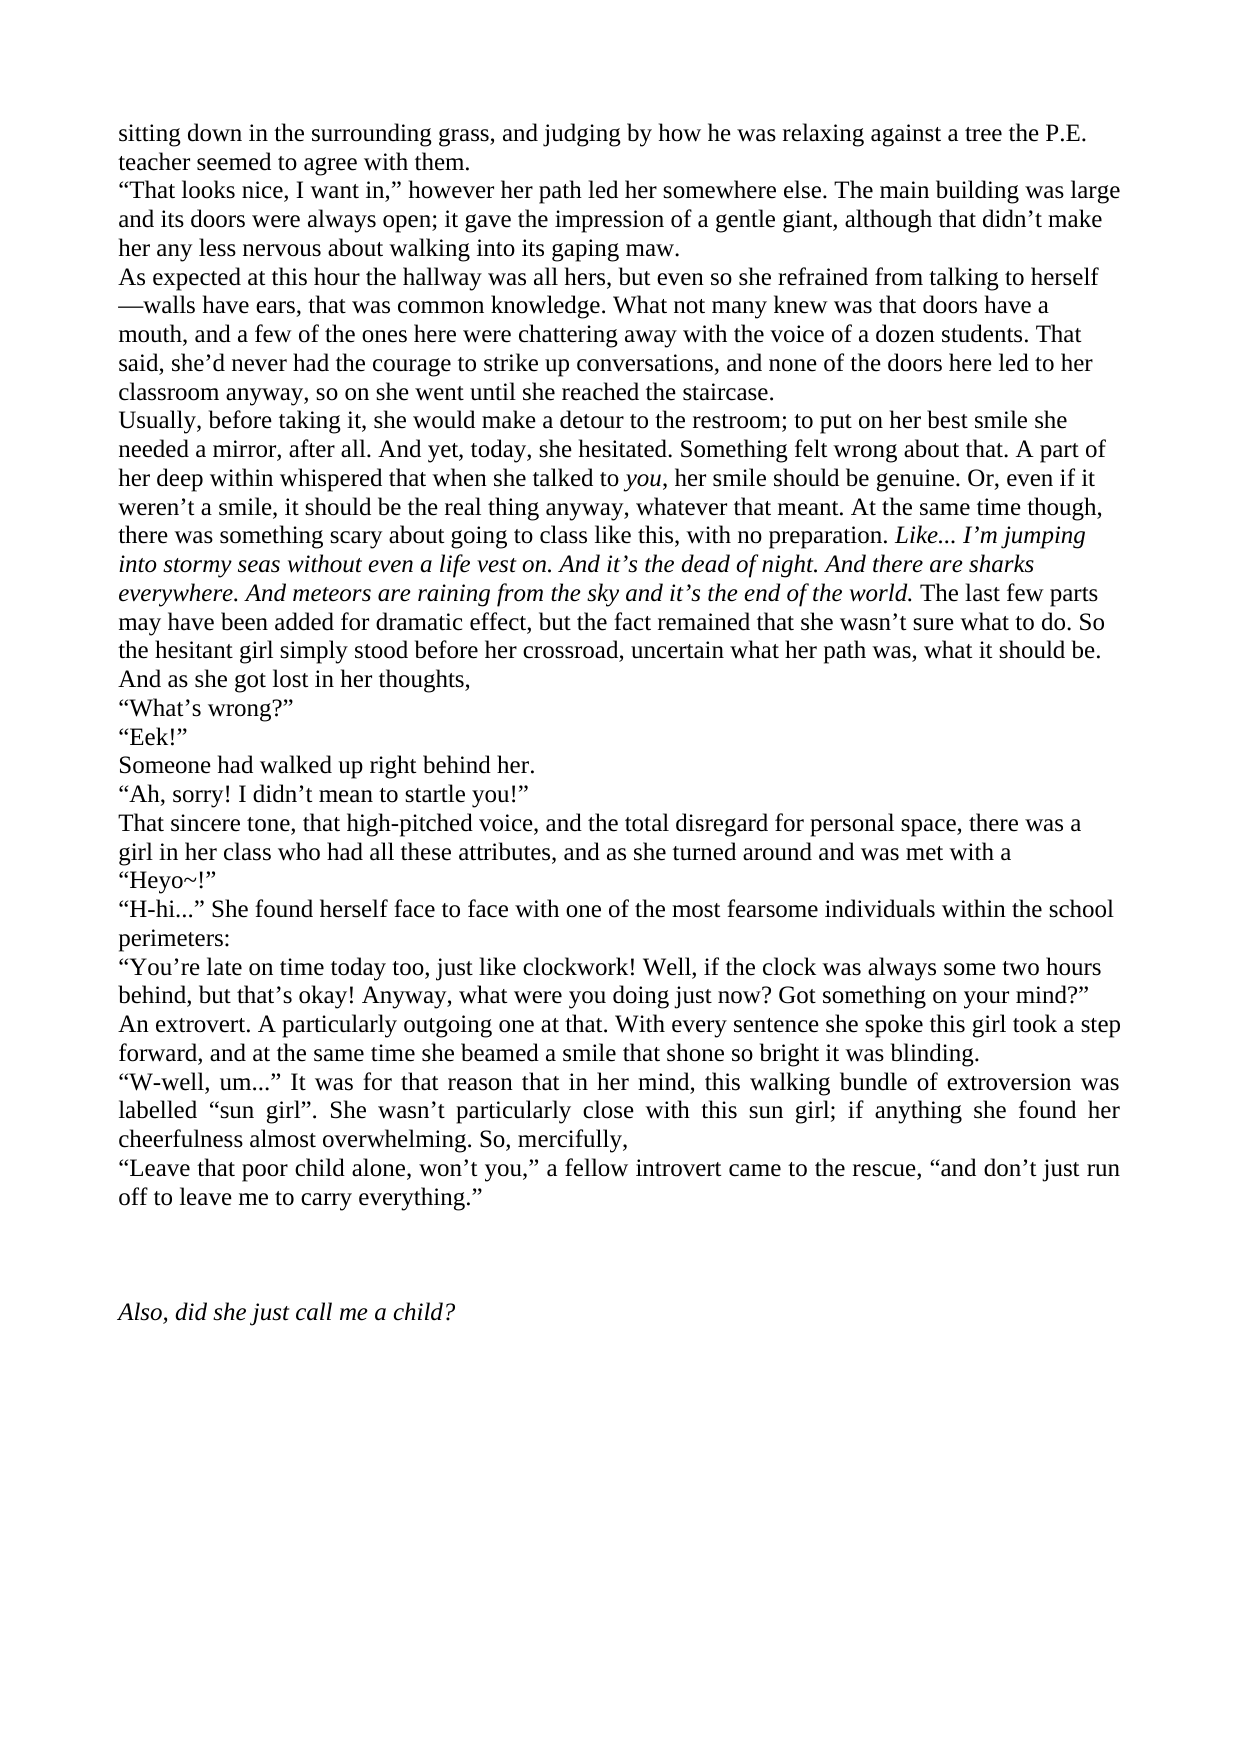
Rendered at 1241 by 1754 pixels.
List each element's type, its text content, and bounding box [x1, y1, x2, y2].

text That sincere tone, that high-pitched voice, and the total disregard for personal space, there was a girl in her class who had all these attributes, and as she turned around and was met with a [118, 808, 1122, 866]
text Also, did she just call me a child? [118, 1297, 1122, 1326]
text “Heyo~!” [118, 866, 1122, 894]
text “Ah, sorry! I didn’t mean to startle you!” [118, 779, 1122, 808]
text “You’re late on time today too, just like clockwork! Well, if the clock was always some two hours behind, but that’s okay! Anyway, what were you doing just now? Got something on your mind?” An extrovert. A particularly outgoing one at that. With every sentence she spoke this girl took a step forward, and at the same time she beamed a smile that shone so bright it was blinding. [118, 952, 1122, 1067]
text “Leave that poor child alone, won’t you,” a fellow introvert came to the rescue, “and don’t just run off to leave me to carry everything.” [118, 1153, 1122, 1211]
text “That looks nice, I want in,” however her path led her somewhere else. The main building was large and its doors were always open; it gave the impression of a gentle giant, although that didn’t make her any less nervous about walking into its gaping maw. [118, 176, 1122, 262]
text As expected at this hour the hallway was all hers, but even so she refrained from talking to herself —walls have ears, that was common knowledge. What not many knew was that doors have a mouth, and a few of the ones here were chattering away with the voice of a dozen students. That said, she’d never had the courage to strike up conversations, and none of the doors here led to her classroom anyway, so on she went until she reached the staircase. [118, 262, 1122, 406]
text sitting down in the surrounding grass, and judging by how he was relaxing against a tree the P.E. teacher seemed to agree with them. [118, 118, 1122, 176]
text “W-well, um...” It was for that reason that in her mind, this walking bundle of extroversion was labelled “sun girl”. She wasn’t particularly close with this sun girl; if anything she found her cheerfulness almost overwhelming. So, mercifully, [118, 1067, 1122, 1153]
text Usually, before taking it, she would make a detour to the restroom; to put on her best smile she needed a mirror, after all. And yet, today, she hesitated. Something felt wrong about that. A part of her deep within whispered that when she talked to you, her smile should be genuine. Or, even if it weren’t a smile, it should be the real thing anyway, whatever that meant. At the same time though, there was something scary about going to class like this, with no preparation. Like... I’m jumping into stormy seas without even a life vest on. And it’s the dead of night. And there are sharks everywhere. And meteors are raining from the sky and it’s the end of the world. The last few parts may have been added for dramatic effect, but the fact remained that she wasn’t sure what to do. So the hesitant girl simply stood before her crossroad, uncertain what her path was, what it should be. And as she got lost in her thoughts, [118, 406, 1122, 693]
text Someone had walked up right behind her. [118, 751, 1122, 779]
text “Eek!” [118, 722, 1122, 751]
text “H-hi...” She found herself face to face with one of the most fearsome individuals within the school perimeters: [118, 894, 1122, 952]
text “What’s wrong?” [118, 693, 1122, 722]
